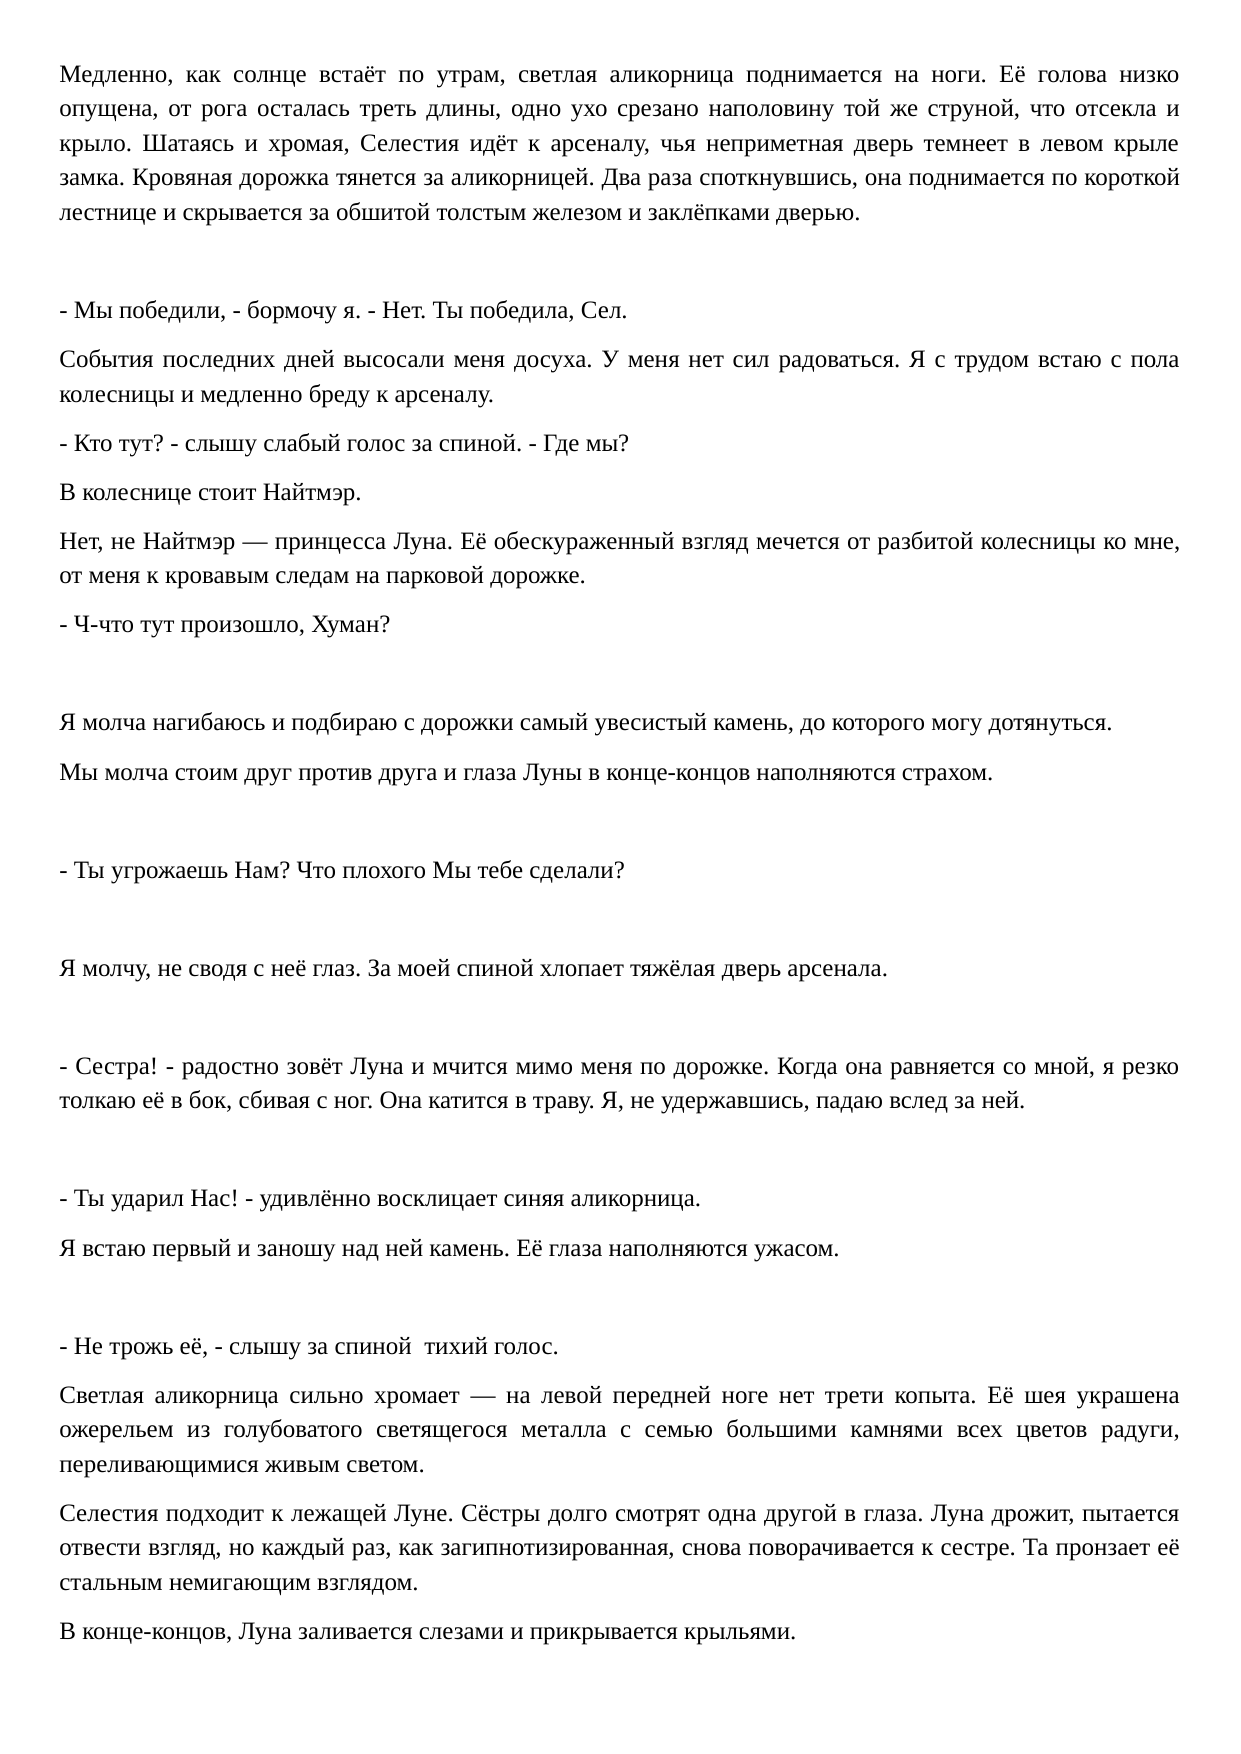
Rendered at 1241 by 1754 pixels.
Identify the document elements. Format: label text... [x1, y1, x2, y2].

text Медленно, как солнце встаёт по утрам, светлая аликорница поднимается на ноги. Её голова низко опущена, от рога осталась треть длины, одно ухо срезано наполовину той же струной, что отсекла и крыло. Шатаясь и хромая, Селестия идёт к арсеналу, чья неприметная дверь темнеет в левом крыле замка. Кровяная дорожка тянется за аликорницей. Два раза споткнувшись, она поднимается по короткой лестнице и скрывается за обшитой толстым железом и заклёпками дверью. [59, 59, 1181, 226]
text - Мы победили, - бормочу я. - Нет. Ты победила, Сел. [59, 295, 1181, 324]
text События последних дней высосали меня досуха. У меня нет сил радоваться. Я с трудом встаю с пола колесницы и медленно бреду к арсеналу. [59, 344, 1181, 407]
text В конце-концов, Луна заливается слезами и прикрывается крыльями. [59, 1616, 1181, 1644]
text - Не трожь её, - слышу за спиной тихий голос. [59, 1331, 1181, 1359]
text Светлая аликорница сильно хромает — на левой передней ноге нет трети копыта. Её шея украшена ожерельем из голубоватого светящегося металла с семью большими камнями всех цветов радуги, переливающимися живым светом. [59, 1380, 1181, 1477]
text - Ты угрожаешь Нам? Что плохого Мы тебе сделали? [59, 855, 1181, 883]
text - Сестра! - радостно зовёт Луна и мчится мимо меня по дорожке. Когда она равняется со мной, я резко толкаю её в бок, сбивая с ног. Она катится в траву. Я, не удержавшись, падаю вслед за ней. [59, 1051, 1181, 1114]
text Селестия подходит к лежащей Луне. Сёстры долго смотрят одна другой в глаза. Луна дрожит, пытается отвести взгляд, но каждый раз, как загипнотизированная, снова поворачивается к сестре. Та пронзает её стальным немигающим взглядом. [59, 1498, 1181, 1596]
text Нет, не Найтмэр — принцесса Луна. Её обескураженный взгляд мечется от разбитой колесницы ко мне, от меня к кровавым следам на парковой дорожке. [59, 526, 1181, 589]
text Мы молча стоим друг против друга и глаза Луны в конце-концов наполняются страхом. [59, 757, 1181, 785]
text - Кто тут? - слышу слабый голос за спиной. - Где мы? [59, 428, 1181, 456]
text Я встаю первый и заношу над ней камень. Её глаза наполняются ужасом. [59, 1233, 1181, 1261]
text В колеснице стоит Найтмэр. [59, 477, 1181, 506]
text - Ч-что тут произошло, Хуман? [59, 609, 1181, 638]
text - Ты ударил Нас! - удивлённо восклицает синяя аликорница. [59, 1183, 1181, 1212]
text Я молчу, не сводя с неё глаз. За моей спиной хлопает тяжёлая дверь арсенала. [59, 953, 1181, 982]
text Я молча нагибаюсь и подбираю с дорожки самый увесистый камень, до которого могу дотянуться. [59, 707, 1181, 736]
